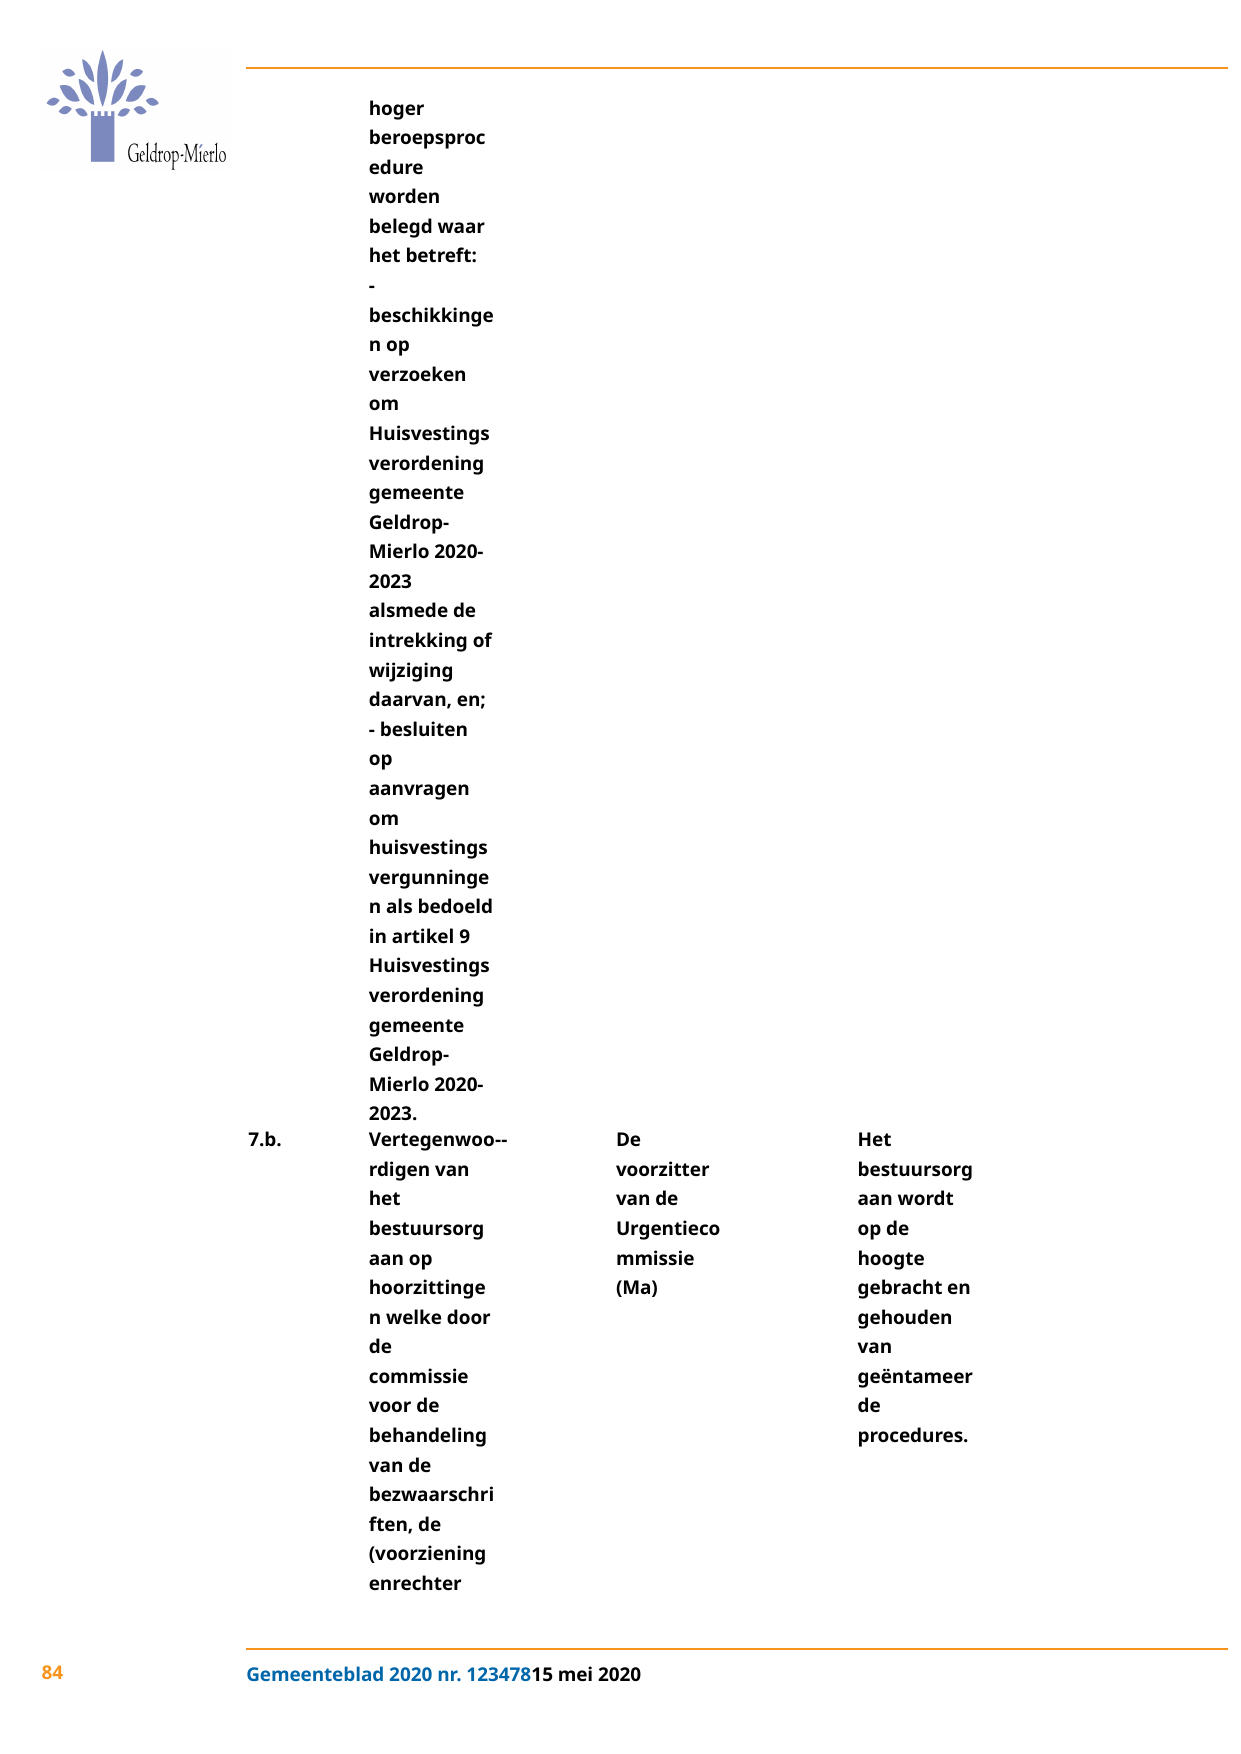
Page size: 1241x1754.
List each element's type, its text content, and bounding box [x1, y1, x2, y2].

table_cell [978, 95, 1152, 1126]
table_cell De voorzitter van de Urgentiecommissie (Ma) [616, 1126, 737, 1596]
table_cell Het bestuursorgaan wordt op de hoogte gebracht en gehouden van geëntameerde procedures. [858, 1126, 978, 1596]
table_cell [248, 95, 369, 1126]
table_cell Vertegenwoordigen van het bestuursorgaan op hoorzittingen welke door de commissie voor de behandeling van de bezwaarschriften, de (voorzieningenrechter [369, 1126, 495, 1596]
table_cell -- [495, 95, 616, 1126]
table_cell 7.b. [248, 1126, 369, 1596]
table_cell -- [495, 1126, 616, 1596]
table_cell [858, 95, 978, 1126]
table_cell hoger beroepsprocedure worden belegd waar het betreft: - beschikkingen op verzoeken om Huisvestingsverordening gemeente Geldrop-Mierlo 2020-2023 alsmede de intrekking of wijziging daarvan, en; - besluiten op aanvragen om huisvestingsvergunningen als bedoeld in artikel 9 Huisvestingsverordening gemeente Geldrop-Mierlo 2020-2023. [369, 95, 495, 1126]
table_cell [978, 1126, 1152, 1596]
table_cell [737, 95, 857, 1126]
picture [41, 47, 231, 172]
table_cell [616, 95, 737, 1126]
table_cell [737, 1126, 857, 1596]
